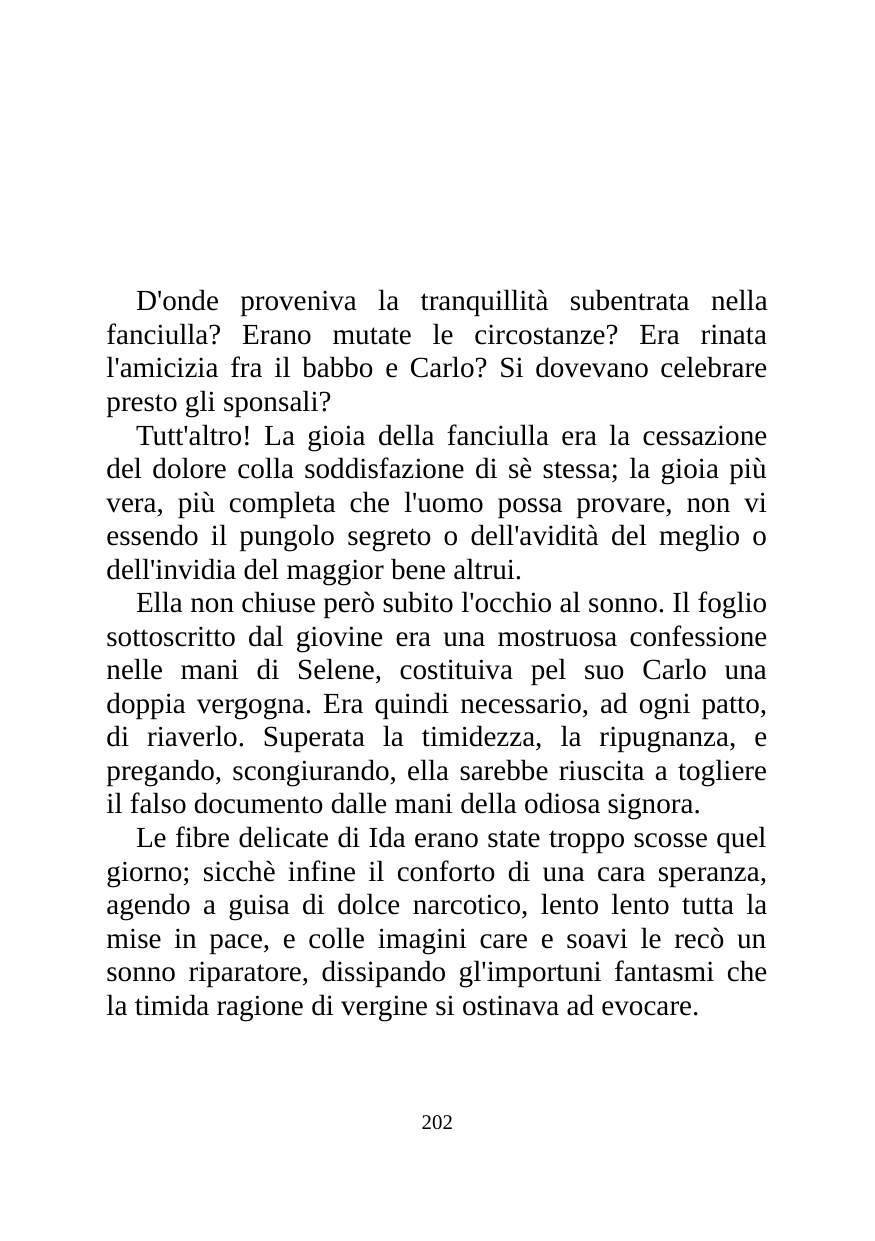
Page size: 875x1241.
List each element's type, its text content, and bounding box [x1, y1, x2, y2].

text D'onde proveniva la tranquillità subentrata nella fanciulla? Erano mutate le circostanze? Era rinata l'amicizia fra il babbo e Carlo? Si dovevano celebrare presto gli sponsali? [106, 283, 768, 418]
text Tutt'altro! La gioia della fanciulla era la cessazione del dolore colla soddisfazione di sè stessa; la gioia più vera, più completa che l'uomo possa provare, non vi essendo il pungolo segreto o dell'avidità del meglio o dell'invidia del maggior bene altrui. [106, 418, 768, 585]
text Le fibre delicate di Ida erano state troppo scosse quel giorno; sicchè infine il conforto di una cara speranza, agendo a guisa di dolce narcotico, lento lento tutta la mise in pace, e colle imagini care e soavi le recò un sonno riparatore, dissipando gl'importuni fantasmi che la timida ragione di vergine si ostinava ad evocare. [106, 820, 768, 1021]
text Ella non chiuse però subito l'occhio al sonno. Il foglio sottoscritto dal giovine era una mostruosa confessione nelle mani di Selene, costituiva pel suo Carlo una doppia vergogna. Era quindi necessario, ad ogni patto, di riaverlo. Superata la timidezza, la ripugnanza, e pregando, scongiurando, ella sarebbe riuscita a togliere il falso documento dalle mani della odiosa signora. [106, 585, 768, 820]
